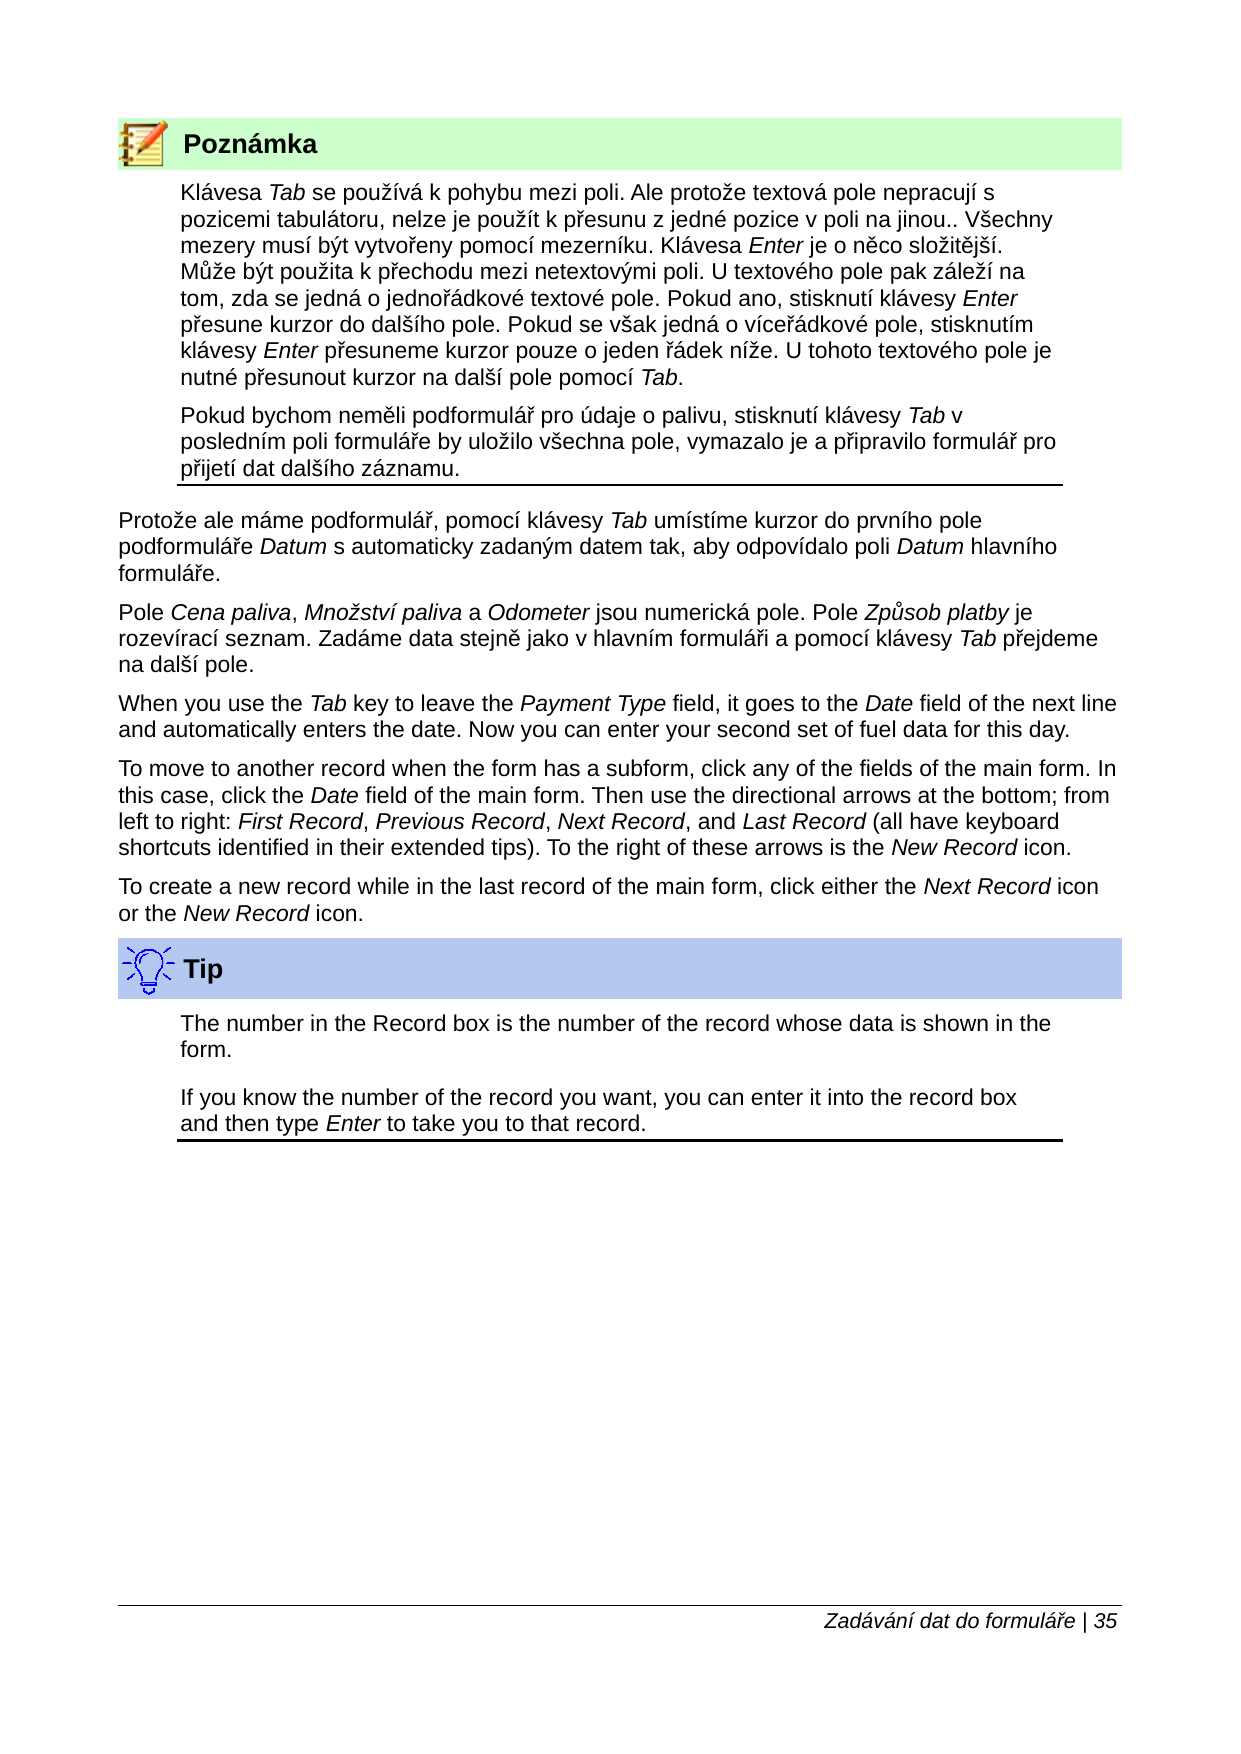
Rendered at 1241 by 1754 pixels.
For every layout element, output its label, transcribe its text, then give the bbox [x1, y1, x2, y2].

text To create a new record while in the last record of the main form, click either the Next Record icon or the New Record icon. [118, 873, 1122, 926]
picture [119, 939, 179, 999]
text The number in the Record box is the number of the record whose data is shown in the form. [177, 1007, 1063, 1063]
picture [119, 119, 170, 170]
text Pokud bychom neměli podformulář pro údaje o palivu, stisknutí klávesy Tab v posledním poli formuláře by uložilo všechna pole, vymazalo je a připravilo formulář pro přijetí dat dalšího záznamu. [177, 399, 1063, 484]
text If you know the number of the record you want, you can enter it into the record box and then type Enter to take you to that record. [177, 1081, 1063, 1139]
text Protože ale máme podformulář, pomocí klávesy Tab umístíme kurzor do prvního pole podformuláře Datum s automaticky zadaným datem tak, aby odpovídalo poli Datum hlavního formuláře. [118, 507, 1122, 586]
text When you use the Tab key to leave the Payment Type field, it goes to the Date field of the next line and automatically enters the date. Now you can enter your second set of fuel data for this day. [118, 690, 1122, 743]
subtitle Poznámka [118, 118, 1122, 170]
subtitle Tip [118, 938, 1122, 999]
text To move to another record when the form has a subform, click any of the fields of the main form. In this case, click the Date field of the main form. Then use the directional arrows at the bottom; from left to right: First Record, Previous Record, Next Record, and Last Record (all have keyboard shortcuts identified in their extended tips). To the right of these arrows is the New Record icon. [118, 755, 1122, 861]
text Pole Cena paliva, Množství paliva a Odometer jsou numerická pole. Pole Způsob platby je rozevírací seznam. Zadáme data stejně jako v hlavním formuláři a pomocí klávesy Tab přejdeme na další pole. [118, 598, 1122, 678]
text Klávesa Tab se používá k pohybu mezi poli. Ale protože textová pole nepracují s pozicemi tabulátoru, nelze je použít k přesunu z jedné pozice v poli na jinou.. Všechny mezery musí být vytvořeny pomocí mezerníku. Klávesa Enter je o něco složitější. Může být použita k přechodu mezi netextovými poli. U textového pole pak záleží na tom, zda se jedná o jednořádkové textové pole. Pokud ano, stisknutí klávesy Enter přesune kurzor do dalšího pole. Pokud se však jedná o víceřádkové pole, stisknutím klávesy Enter přesuneme kurzor pouze o jeden řádek níže. U tohoto textového pole je nutné přesunout kurzor na další pole pomocí Tab. [177, 176, 1063, 390]
